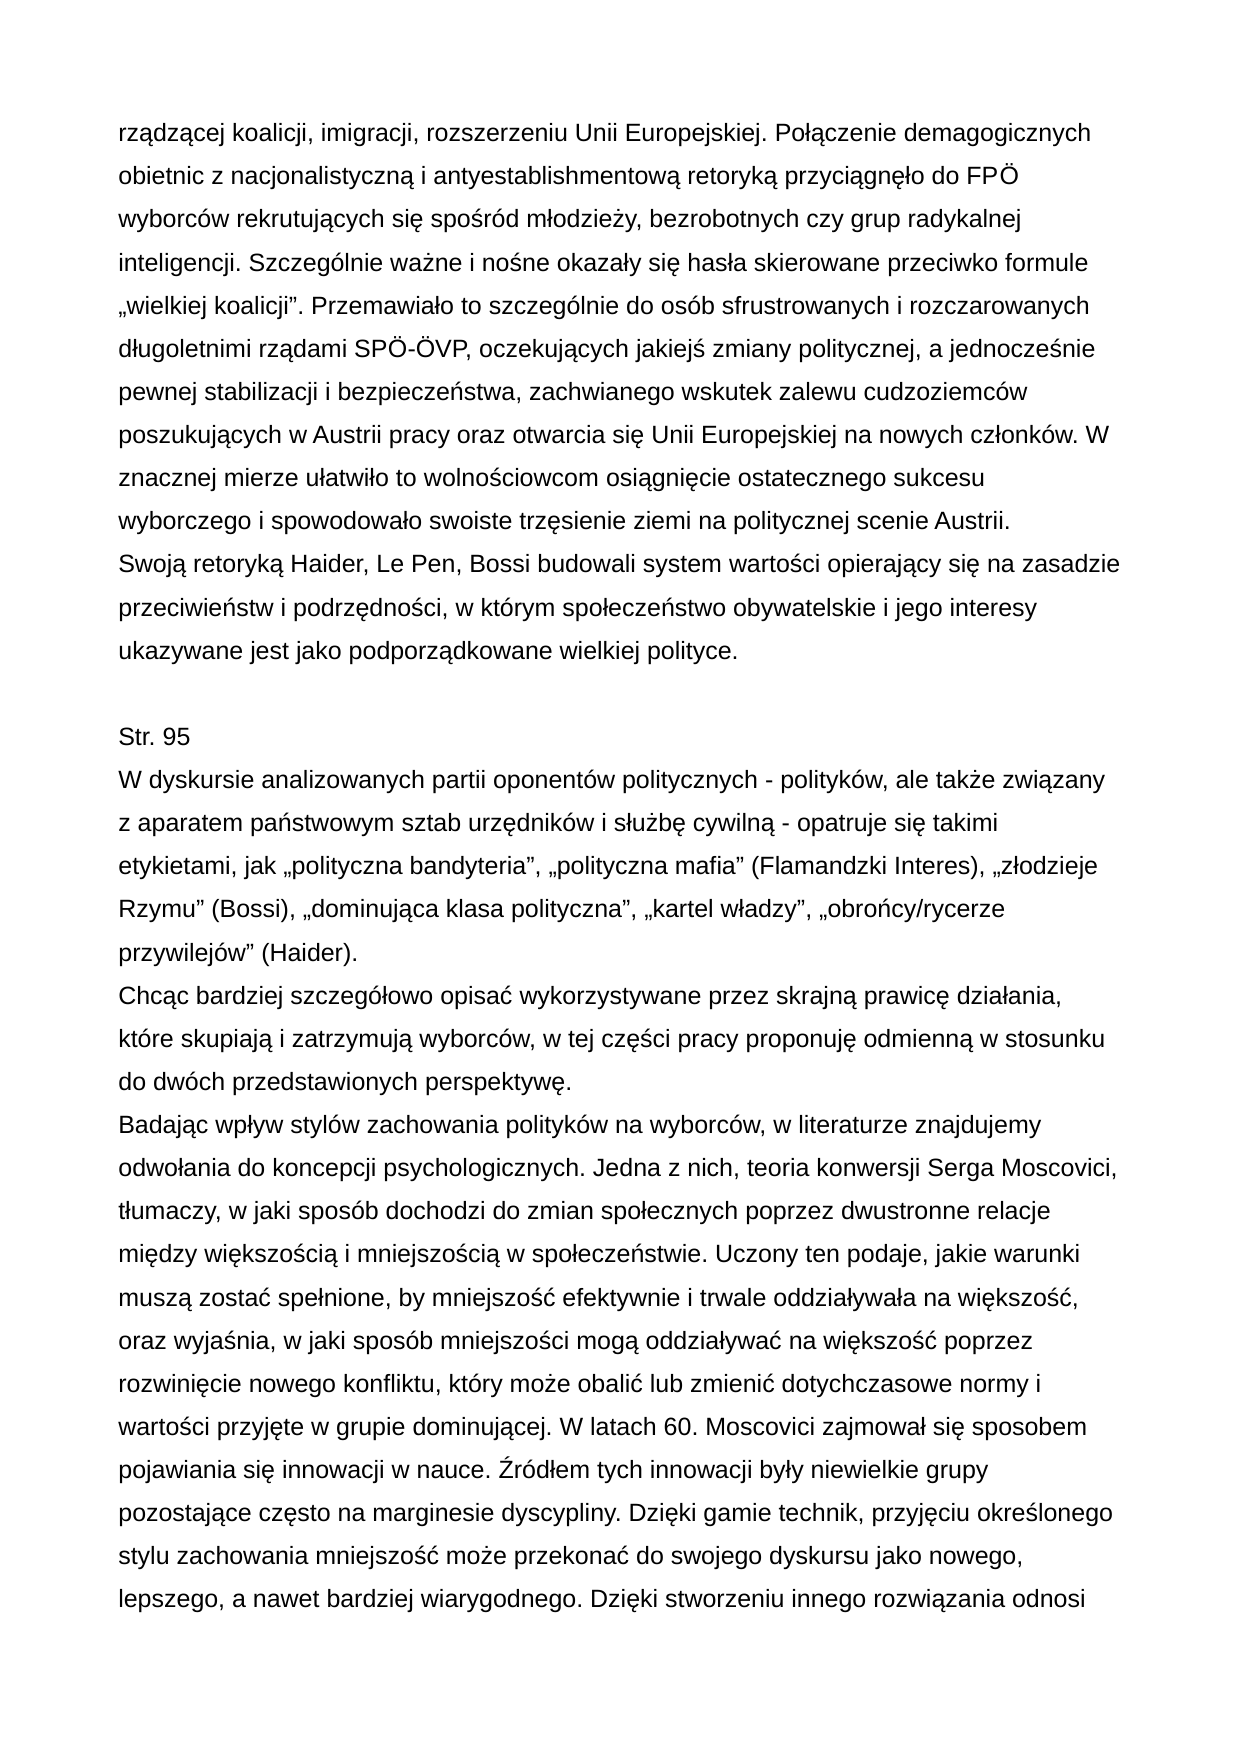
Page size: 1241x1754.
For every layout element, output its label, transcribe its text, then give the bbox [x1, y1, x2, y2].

text rządzącej koalicji, imigracji, rozszerzeniu Unii Europejskiej. Połączenie demagogicznych obietnic z nacjonalistyczną i antyestablishmentową retoryką przyciągnęło do FPÖ wyborców rekrutujących się spośród młodzieży, bezrobotnych czy grup radykalnej inteligencji. Szczególnie ważne i nośne okazały się hasła skierowane przeciwko formule „wielkiej koalicji”. Przemawiało to szczególnie do osób sfrustrowanych i rozczarowanych długoletnimi rządami SPÖ-ÖVP, oczekujących jakiejś zmiany politycznej, a jednocześnie pewnej stabilizacji i bezpieczeństwa, zachwianego wskutek zalewu cudzoziemców poszukujących w Austrii pracy oraz otwarcia się Unii Europejskiej na nowych członków. W znacznej mierze ułatwiło to wolnościowcom osiągnięcie ostatecznego sukcesu wyborczego i spowodowało swoiste trzęsienie ziemi na politycznej scenie Austrii. [118, 118, 1122, 535]
text Chcąc bardziej szczegółowo opisać wykorzystywane przez skrajną prawicę działania, które skupiają i zatrzymują wyborców, w tej części pracy proponuję odmienną w stosunku do dwóch przedstawionych perspektywę. [118, 981, 1122, 1096]
text W dyskursie analizowanych partii oponentów politycznych - polityków, ale także związany z aparatem państwowym sztab urzędników i służbę cywilną - opatruje się takimi etykietami, jak „polityczna bandyteria”, „polityczna mafia” (Flamandzki Interes), „złodzieje Rzymu” (Bossi), „dominująca klasa polityczna”, „kartel władzy”, „obrońcy/rycerze przywilejów” (Haider). [118, 765, 1122, 966]
text Swoją retoryką Haider, Le Pen, Bossi budowali system wartości opierający się na zasadzie przeciwieństw i podrzędności, w którym społeczeństwo obywatelskie i jego interesy ukazywane jest jako podporządkowane wielkiej polityce. [118, 549, 1122, 664]
text Badając wpływ stylów zachowania polityków na wyborców, w literaturze znajdujemy odwołania do koncepcji psychologicznych. Jedna z nich, teoria konwersji Serga Moscovici, tłumaczy, w jaki sposób dochodzi do zmian społecznych poprzez dwustronne relacje między większością i mniejszością w społeczeństwie. Uczony ten podaje, jakie warunki muszą zostać spełnione, by mniejszość efektywnie i trwale oddziaływała na większość, oraz wyjaśnia, w jaki sposób mniejszości mogą oddziaływać na większość poprzez rozwinięcie nowego konfliktu, który może obalić lub zmienić dotychczasowe normy i wartości przyjęte w grupie dominującej. W latach 60. Moscovici zajmował się sposobem pojawiania się innowacji w nauce. Źródłem tych innowacji były niewielkie grupy pozostające często na marginesie dyscypliny. Dzięki gamie technik, przyjęciu określonego stylu zachowania mniejszość może przekonać do swojego dyskursu jako nowego, lepszego, a nawet bardziej wiarygodnego. Dzięki stworzeniu innego rozwiązania odnosi [118, 1110, 1122, 1613]
text Str. 95 [118, 722, 1122, 751]
